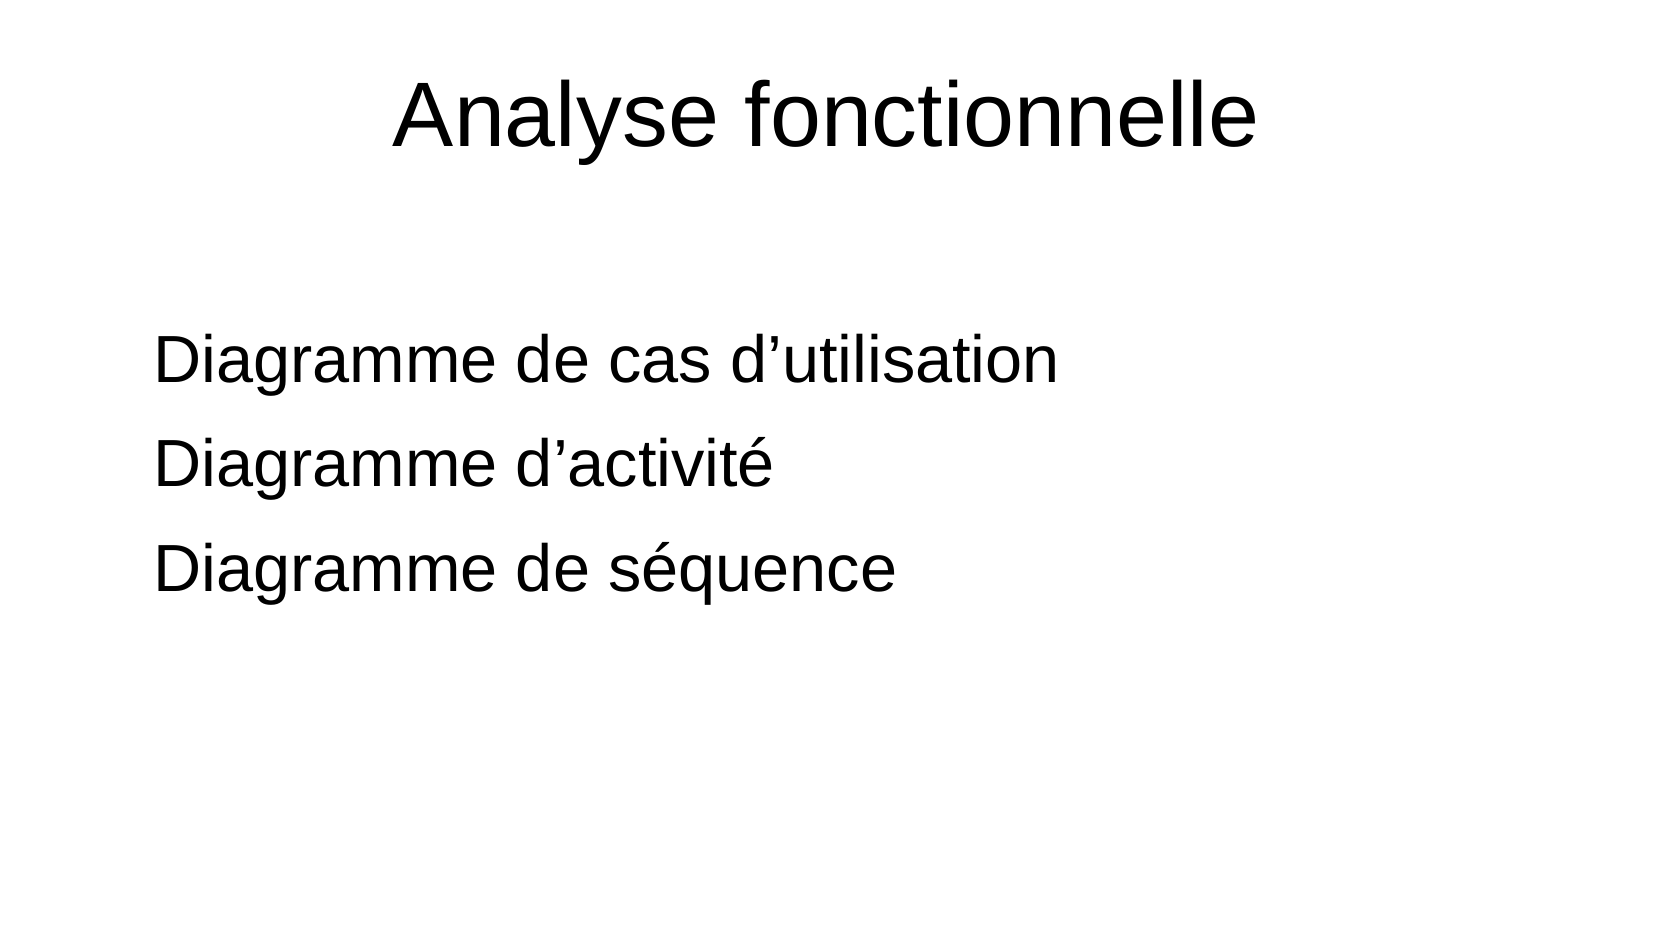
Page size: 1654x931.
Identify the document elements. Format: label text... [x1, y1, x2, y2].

title Analyse fonctionnelle [82, 37, 1571, 193]
list Diagramme de cas d’utilisation Diagramme d’activité Diagramme de séquence [82, 217, 1571, 758]
